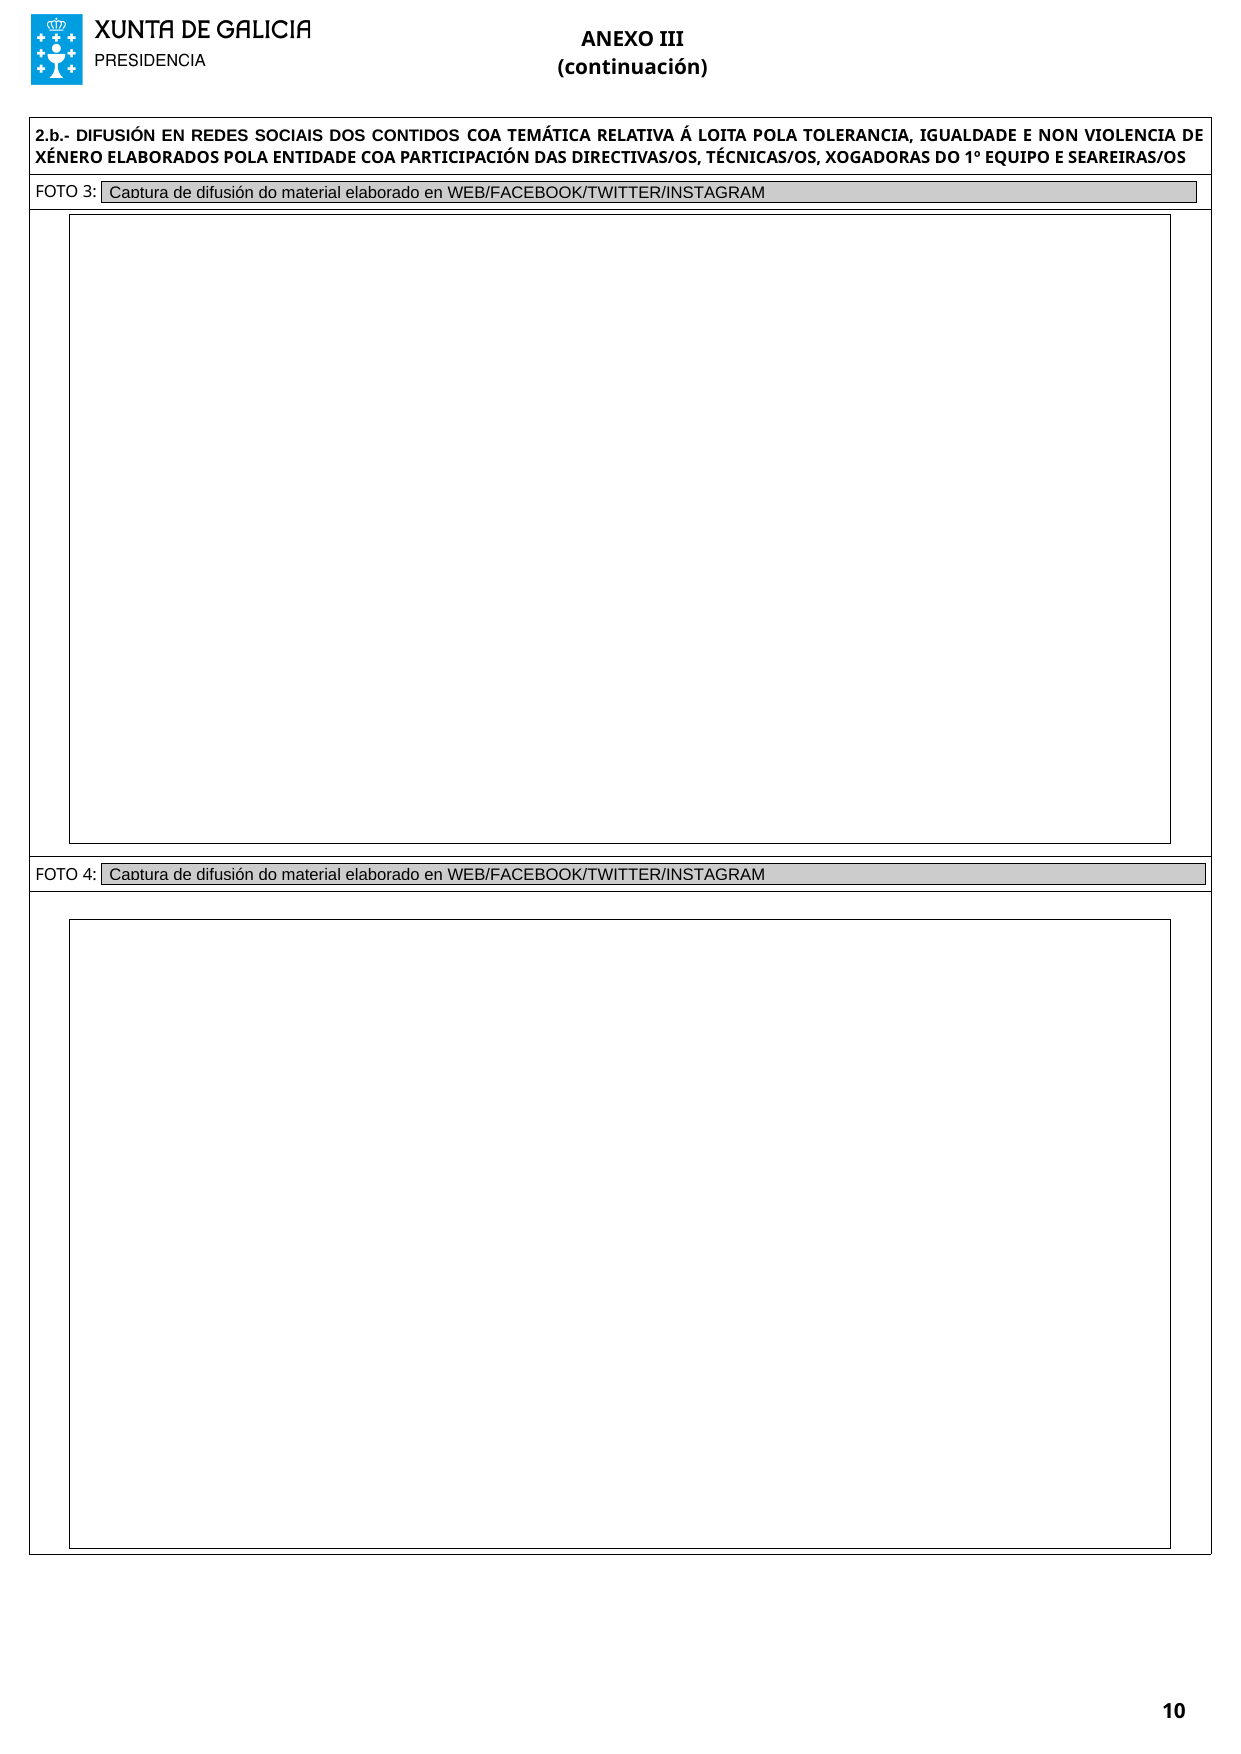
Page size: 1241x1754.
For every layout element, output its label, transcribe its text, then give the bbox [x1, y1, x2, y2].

picture [68, 34, 75, 41]
picture [68, 50, 75, 57]
picture [83, 14, 311, 85]
picture [68, 65, 75, 72]
table_header 2.b.- DIFUSIÓN EN REDES SOCIAIS DOS CONTIDOS COA TEMÁTICA RELATIVA Á LOITA POLA TOLERANCIA, IGUALDADE E NON VIOLENCIA DE XÉNERO ELABORADOS POLA ENTIDADE COA PARTICIPACIÓN DAS DIRECTIVAS/OS, TÉCNICAS/OS, XOGADORAS DO 1º EQUIPO E SEAREIRAS/OS [30, 118, 1211, 174]
picture [38, 34, 45, 41]
picture [38, 50, 44, 57]
table_cell [30, 210, 1211, 856]
table_cell FOTO 4: [30, 857, 1211, 891]
table_cell [30, 892, 1211, 1554]
picture [53, 45, 60, 52]
table_cell FOTO 3: [30, 175, 1211, 208]
picture [53, 34, 60, 41]
picture [38, 65, 45, 72]
picture [48, 55, 64, 77]
